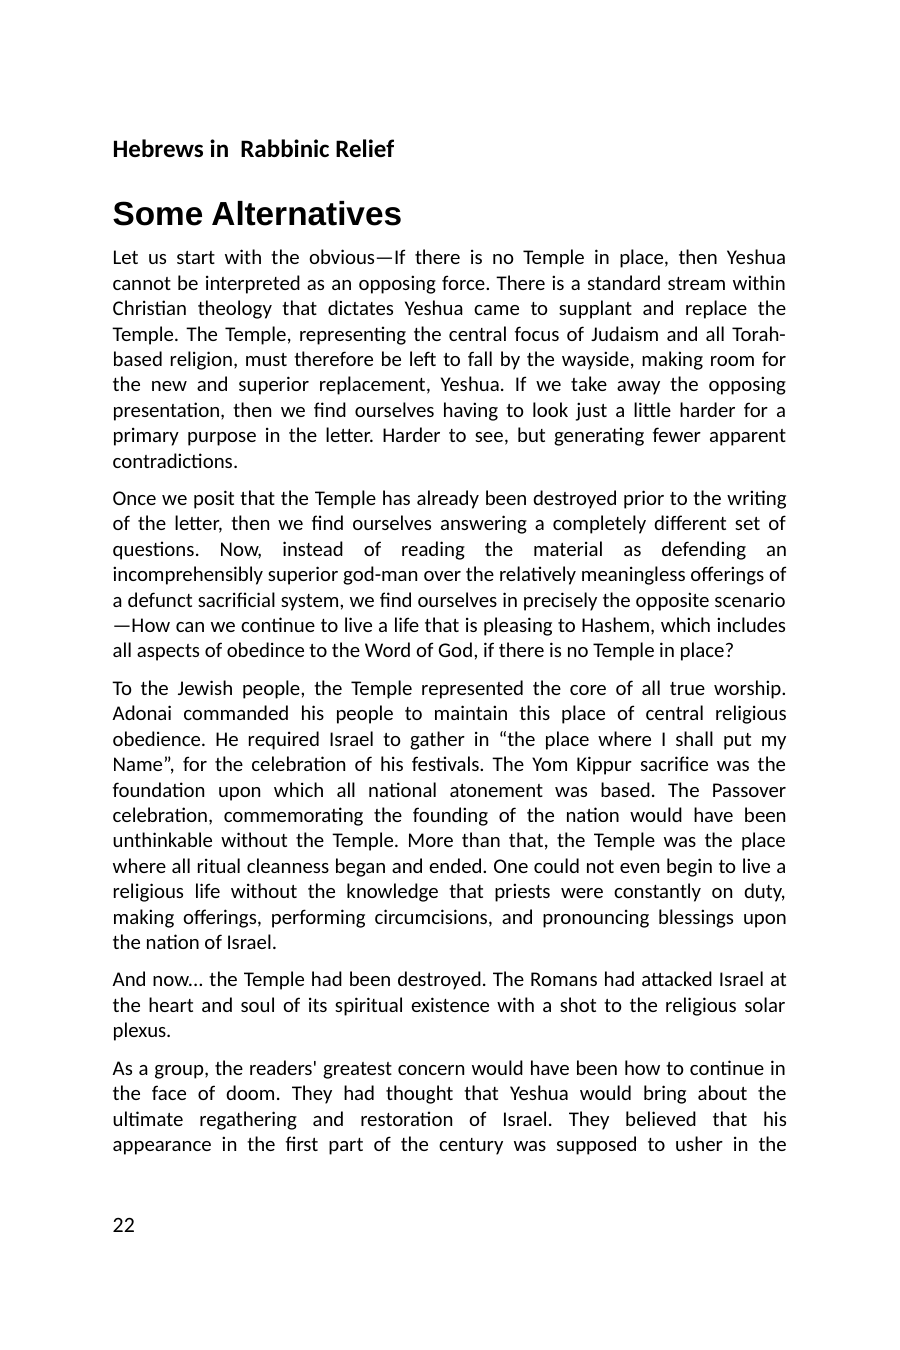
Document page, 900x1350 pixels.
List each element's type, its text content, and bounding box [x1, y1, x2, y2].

subtitle Some Alternatives [112, 194, 787, 232]
text And now... the Temple had been destroyed. The Romans had attacked Israel at the heart and soul of its spiritual existence with a shot to the religious solar plexus. [112, 967, 787, 1043]
text To the Jewish people, the Temple represented the core of all true worship. Adonai commanded his people to maintain this place of central religious obedience. He required Israel to gather in “the place where I shall put my Name”, for the celebration of his festivals. The Yom Kippur sacrifice was the foundation upon which all national atonement was based. The Passover celebration, commemorating the founding of the nation would have been unthinkable without the Temple. More than that, the Temple was the place where all ritual cleanness began and ended. One could not even begin to live a religious life without the knowledge that priests were constantly on duty, making offerings, performing circumcisions, and pronouncing blessings upon the nation of Israel. [112, 675, 787, 955]
text Once we posit that the Temple has already been destroyed prior to the writing of the letter, then we find ourselves answering a completely different set of questions. Now, instead of reading the material as defending an incomprehensibly superior god-man over the relatively meaningless offerings of a defunct sacrificial system, we find ourselves in precisely the opposite scenario—How can we continue to live a life that is pleasing to Hashem, which includes all aspects of obedince to the Word of God, if there is no Temple in place? [112, 485, 787, 663]
text Let us start with the obvious—If there is no Temple in place, then Yeshua cannot be interpreted as an opposing force. There is a standard stream within Christian theology that dictates Yeshua came to supplant and replace the Temple. The Temple, representing the central focus of Judaism and all Torah-based religion, must therefore be left to fall by the wayside, making room for the new and superior replacement, Yeshua. If we take away the opposing presentation, then we find ourselves having to look just a little harder for a primary purpose in the letter. Harder to see, but generating fewer apparent contradictions. [112, 244, 787, 473]
text As a group, the readers' greatest concern would have been how to continue in the face of doom. They had thought that Yeshua would bring about the ultimate regathering and restoration of Israel. They believed that his appearance in the first part of the century was supposed to usher in the [112, 1055, 787, 1157]
